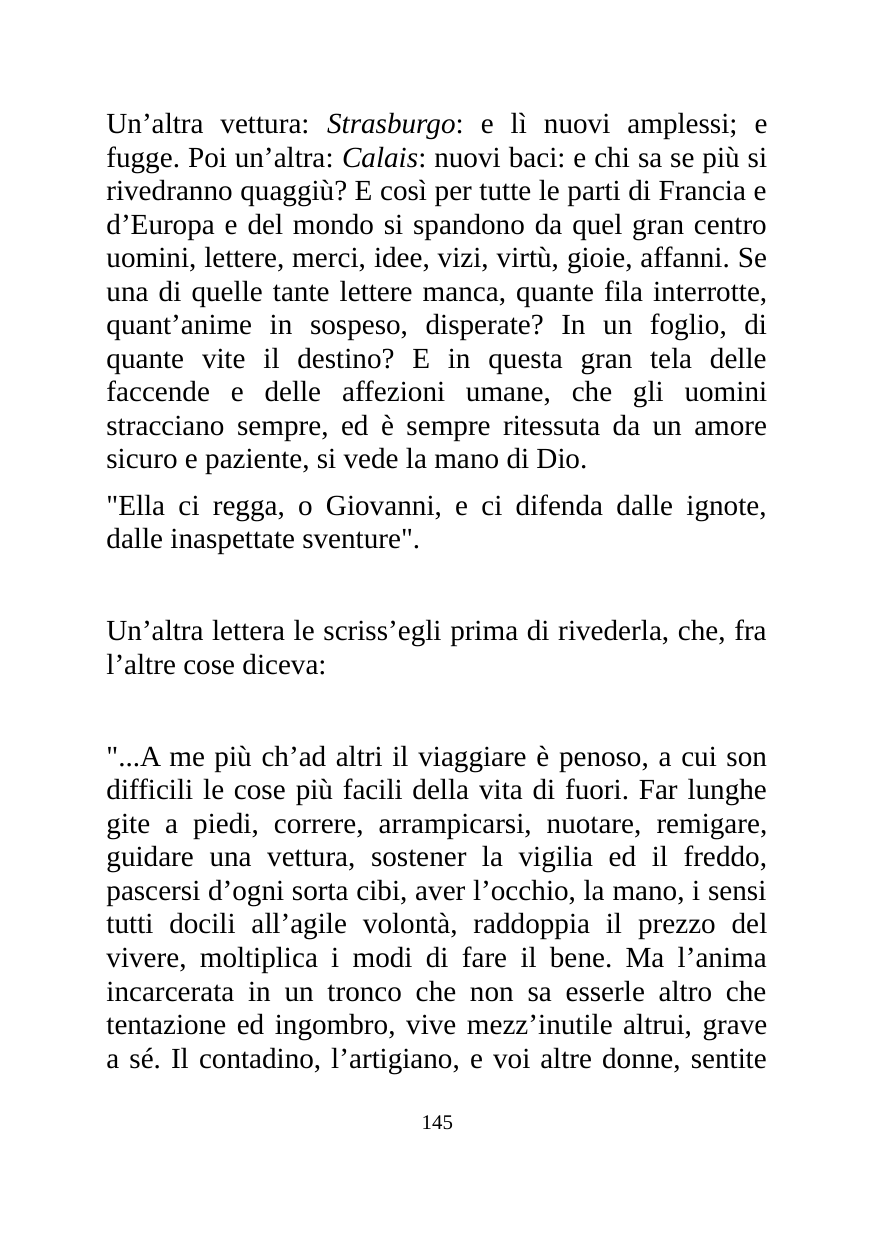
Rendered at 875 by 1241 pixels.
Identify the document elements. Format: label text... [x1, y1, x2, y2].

text "...A me più ch’ad altri il viaggiare è penoso, a cui son difficili le cose più facili della vita di fuori. Far lunghe gite a piedi, correre, arrampicarsi, nuotare, remigare, guidare una vettura, sostener la vigilia ed il freddo, pascersi d’ogni sorta cibi, aver l’occhio, la mano, i sensi tutti docili all’agile volontà, raddoppia il prezzo del vivere, moltiplica i modi di fare il bene. Ma l’anima incarcerata in un tronco che non sa esserle altro che tentazione ed ingombro, vive mezz’inutile altrui, grave a sé. Il contadino, l’artigiano, e voi altre donne, sentite [106, 739, 768, 1074]
text Un’altra lettera le scriss’egli prima di rivederla, che, fra l’altre cose diceva: [106, 613, 768, 680]
text Un’altra vettura: Strasburgo: e lì nuovi amplessi; e fugge. Poi un’altra: Calais: nuovi baci: e chi sa se più si rivedranno quaggiù? E così per tutte le parti di Francia e d’Europa e del mondo si spandono da quel gran centro uomini, lettere, merci, idee, vizi, virtù, gioie, affanni. Se una di quelle tante lettere manca, quante fila interrotte, quant’anime in sospeso, disperate? In un foglio, di quante vite il destino? E in questa gran tela delle faccende e delle affezioni umane, che gli uomini stracciano sempre, ed è sempre ritessuta da un amore sicuro e paziente, si vede la mano di Dio. [106, 106, 768, 475]
text "Ella ci regga, o Giovanni, e ci difenda dalle ignote, dalle inaspettate sventure". [106, 488, 768, 555]
